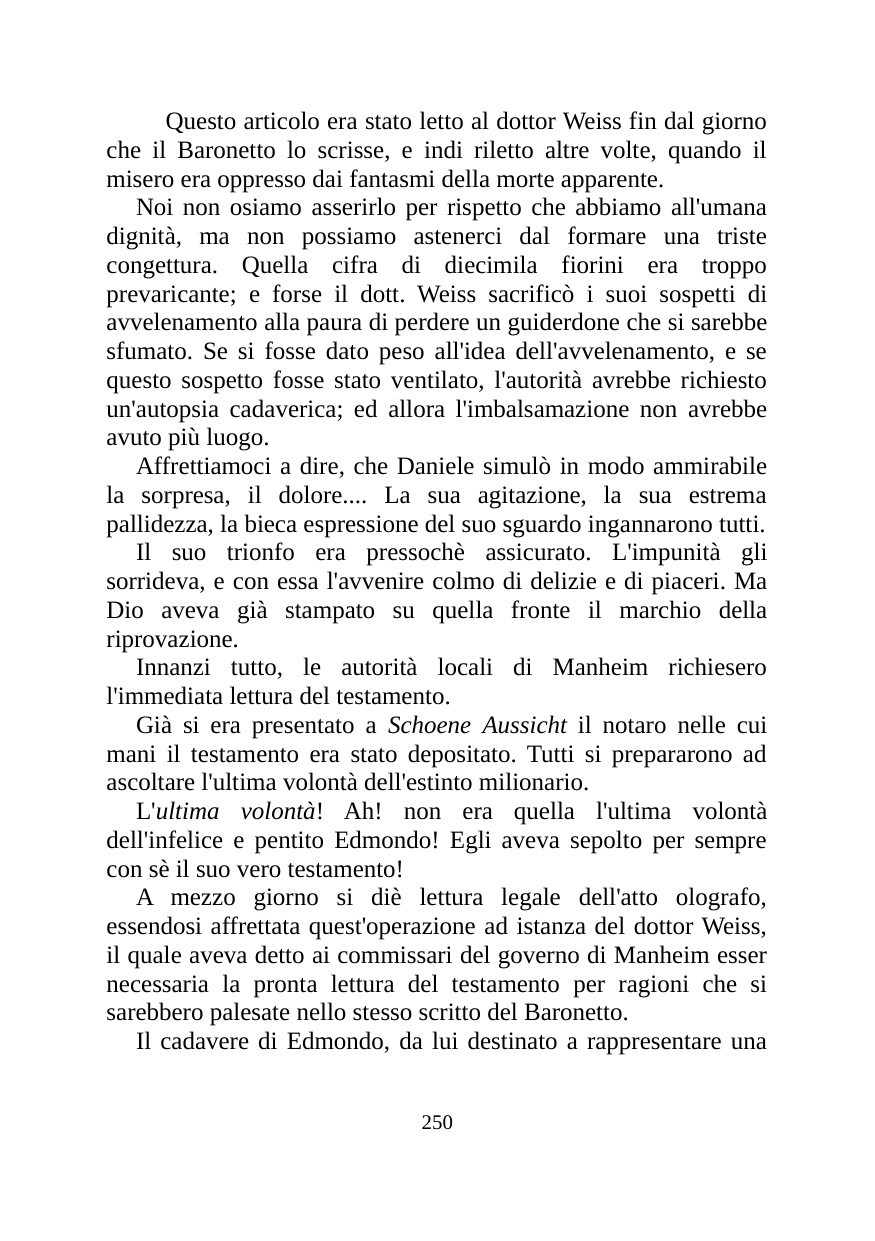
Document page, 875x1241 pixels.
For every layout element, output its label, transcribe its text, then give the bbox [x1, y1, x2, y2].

text Già si era presentato a Schoene Aussicht il notaro nelle cui mani il testamento era stato depositato. Tutti si prepararono ad ascoltare l'ultima volontà dell'estinto milionario. [106, 710, 768, 796]
text Il suo trionfo era pressochè assicurato. L'impunità gli sorrideva, e con essa l'avvenire colmo di delizie e di piaceri. Ma Dio aveva già stampato su quella fronte il marchio della riprovazione. [106, 537, 768, 652]
text L'ultima volontà! Ah! non era quella l'ultima volontà dell'infelice e pentito Edmondo! Egli aveva sepolto per sempre con sè il suo vero testamento! [106, 796, 768, 882]
text Questo articolo era stato letto al dottor Weiss fin dal giorno che il Baronetto lo scrisse, e indi riletto altre volte, quando il misero era oppresso dai fantasmi della morte apparente. [106, 106, 768, 192]
text Affrettiamoci a dire, che Daniele simulò in modo ammirabile la sorpresa, il dolore.... La sua agitazione, la sua estrema pallidezza, la bieca espressione del suo sguardo ingannarono tutti. [106, 451, 768, 537]
text Innanzi tutto, le autorità locali di Manheim richiesero l'immediata lettura del testamento. [106, 652, 768, 710]
text Il cadavere di Edmondo, da lui destinato a rappresentare una [106, 1026, 768, 1055]
text A mezzo giorno si diè lettura legale dell'atto olografo, essendosi affrettata quest'operazione ad istanza del dottor Weiss, il quale aveva detto ai commissari del governo di Manheim esser necessaria la pronta lettura del testamento per ragioni che si sarebbero palesate nello stesso scritto del Baronetto. [106, 882, 768, 1026]
text Noi non osiamo asserirlo per rispetto che abbiamo all'umana dignità, ma non possiamo astenerci dal formare una triste congettura. Quella cifra di diecimila fiorini era troppo prevaricante; e forse il dott. Weiss sacrificò i suoi sospetti di avvelenamento alla paura di perdere un guiderdone che si sarebbe sfumato. Se si fosse dato peso all'idea dell'avvelenamento, e se questo sospetto fosse stato ventilato, l'autorità avrebbe richiesto un'autopsia cadaverica; ed allora l'imbalsamazione non avrebbe avuto più luogo. [106, 192, 768, 451]
